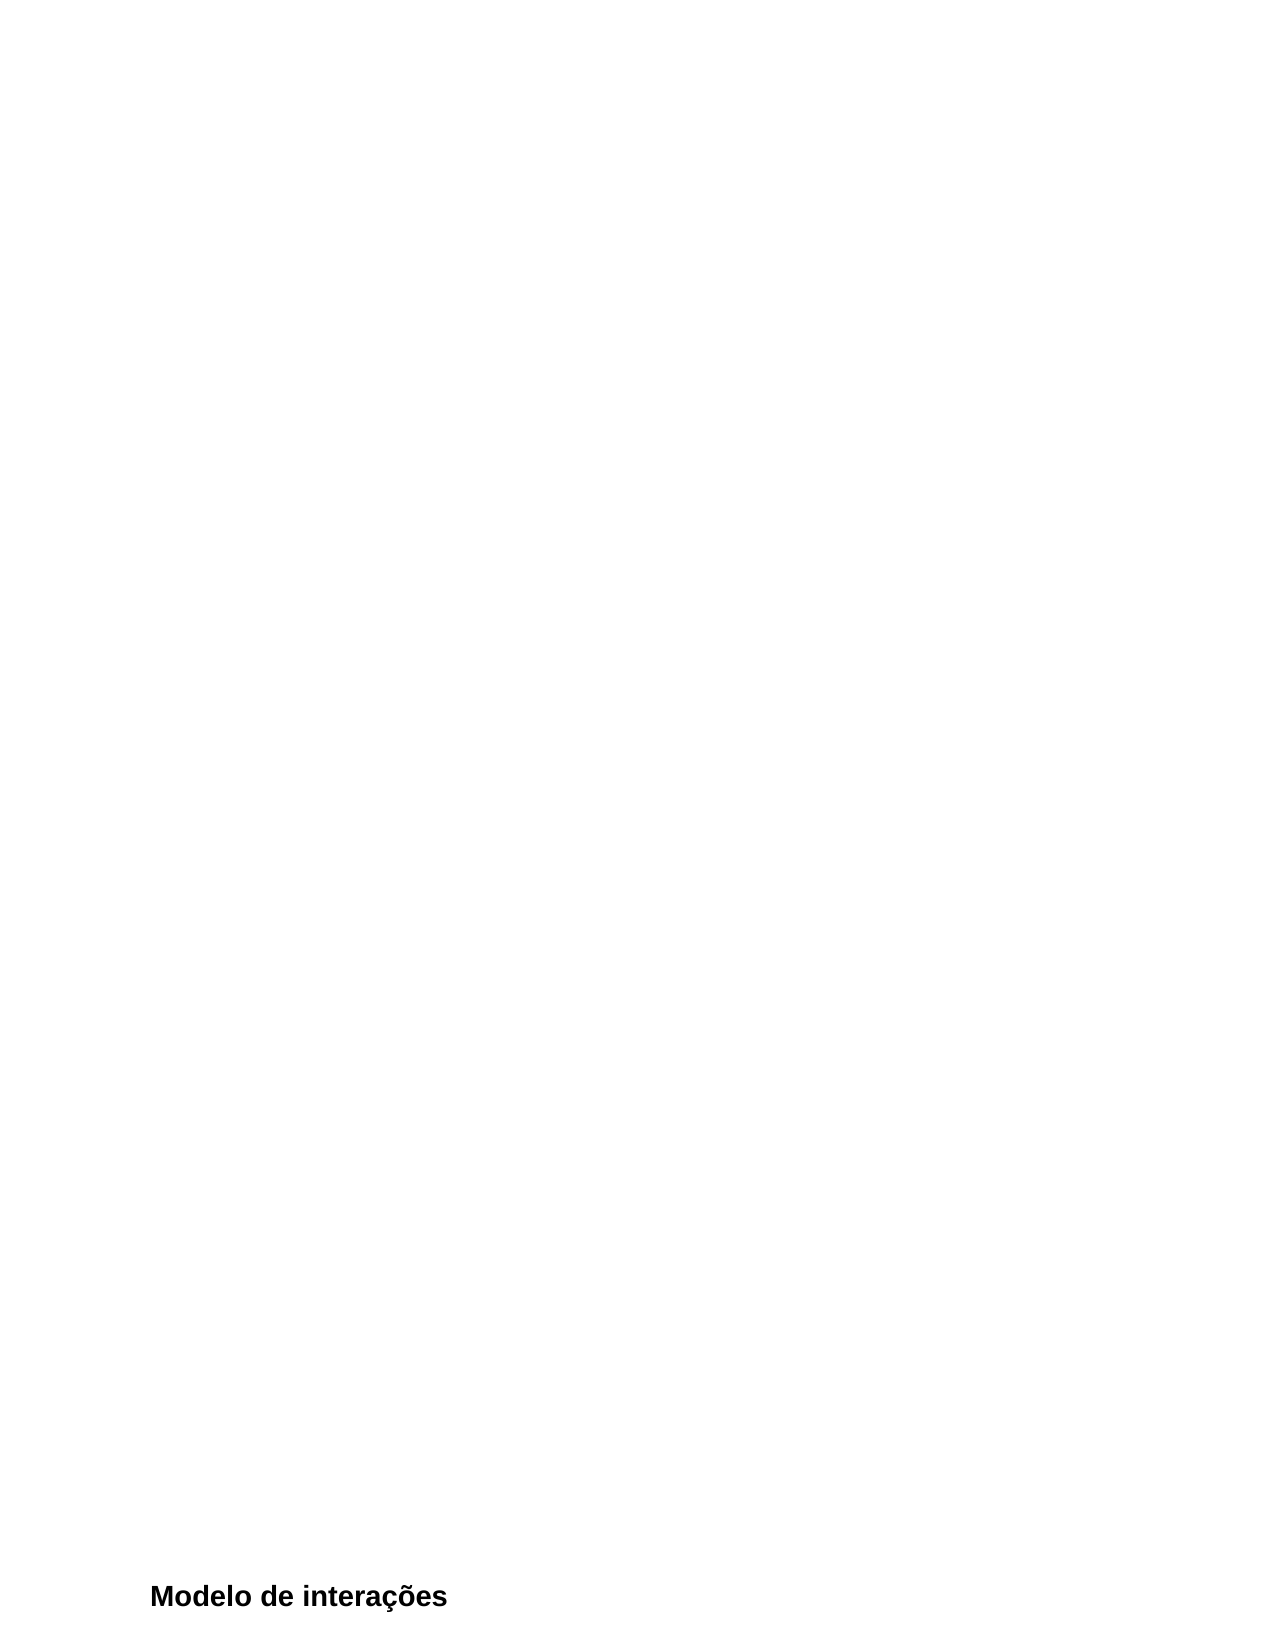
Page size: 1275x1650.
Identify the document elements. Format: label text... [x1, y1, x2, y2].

text Modelo de interações [150, 1579, 1125, 1613]
